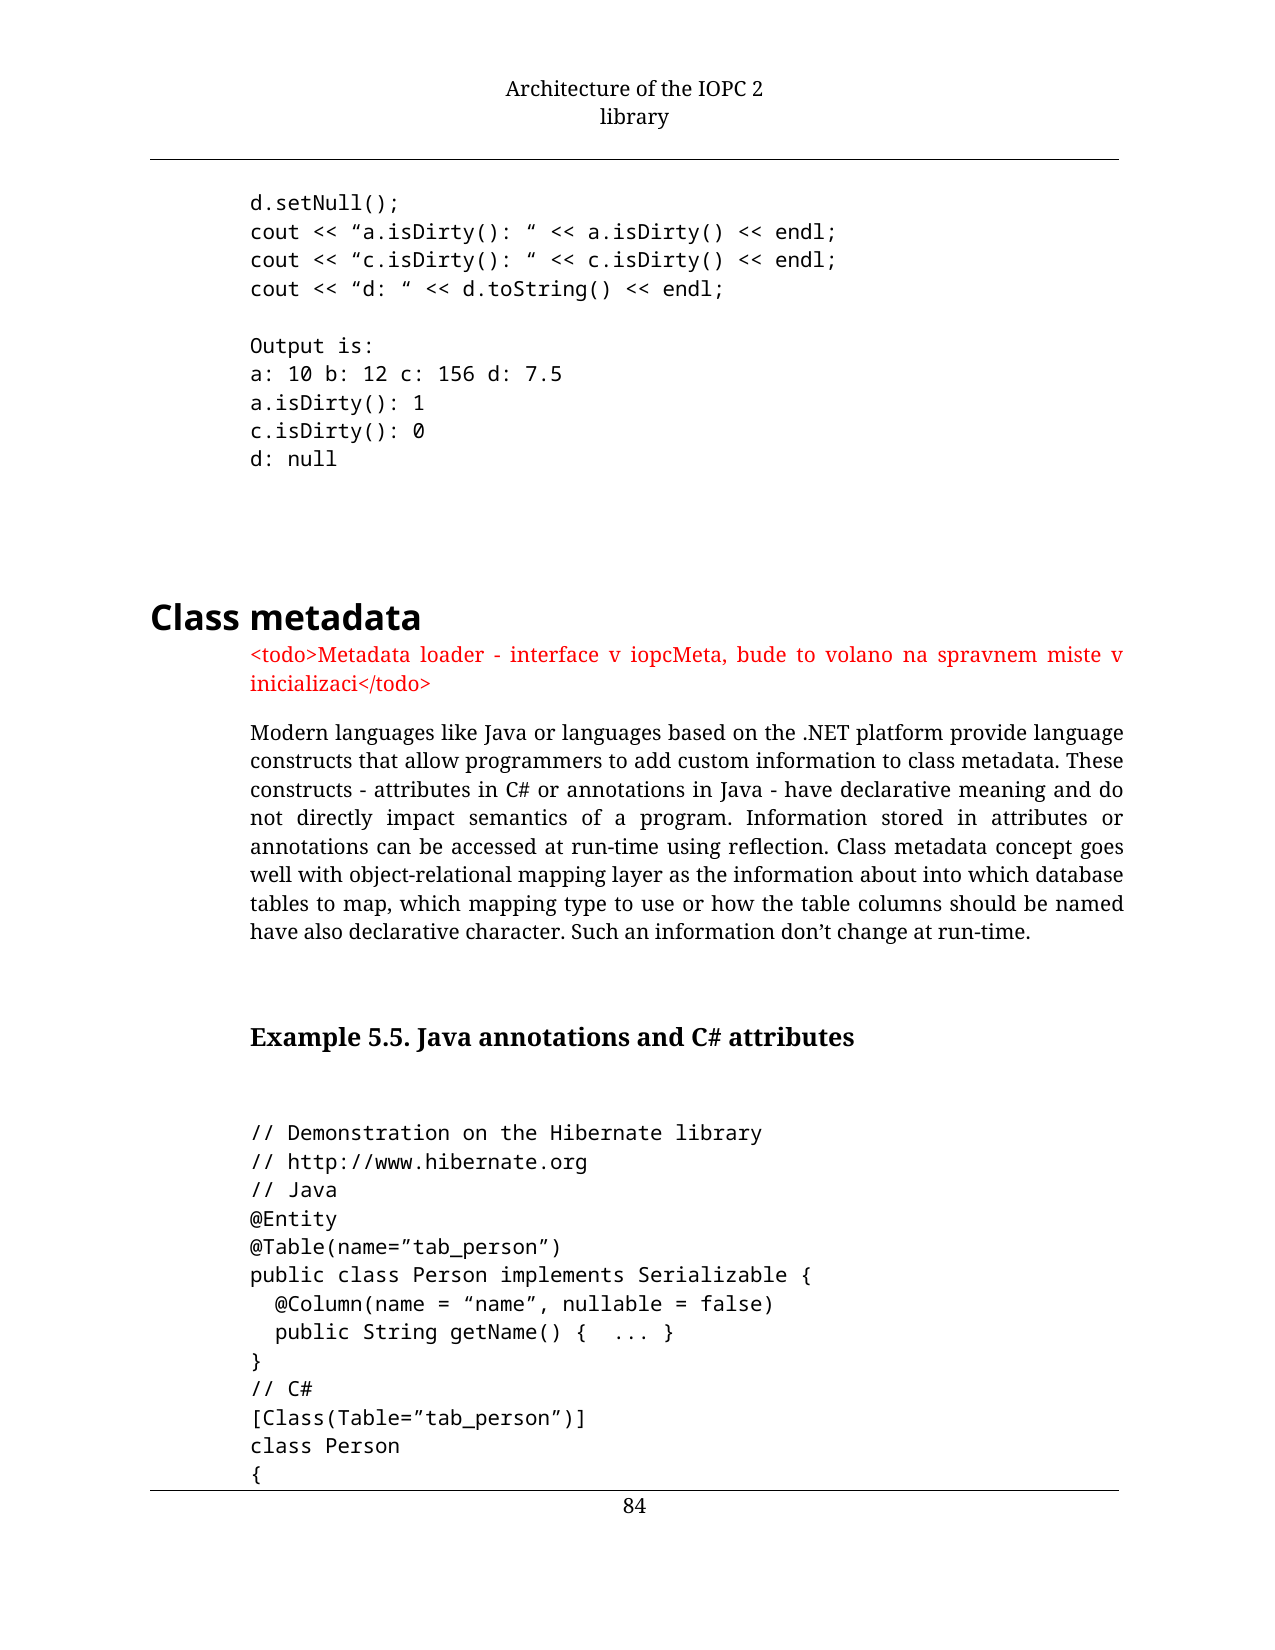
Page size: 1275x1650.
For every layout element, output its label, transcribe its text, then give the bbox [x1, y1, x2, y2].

text <todo>Metadata loader - interface v iopcMeta, bude to volano na spravnem miste v inicializaci</todo> [250, 641, 1125, 697]
text Modern languages like Java or languages based on the .NET platform provide language constructs that allow programmers to add custom information to class metadata. These constructs - attributes in C# or annotations in Java - have declarative meaning and do not directly impact semantics of a program. Information stored in attributes or annotations can be accessed at run-time using reflection. Class metadata concept goes well with object-relational mapping layer as the information about into which database tables to map, which mapping type to use or how the table columns should be named have also declarative character. Such an information don’t change at run-time. [250, 718, 1125, 946]
text d.setNull(); cout << “a.isDirty(): “ << a.isDirty() << endl; cout << “c.isDirty(): “ << c.isDirty() << endl; cout << “d: “ << d.toString() << endl; Output is: a: 10 b: 12 c: 156 d: 7.5 a.isDirty(): 1 c.isDirty(): 0 d: null [250, 188, 1125, 501]
text Example 5.5. Java annotations and C# attributes [250, 1020, 1125, 1054]
text Class metadata [150, 592, 1125, 641]
text // Demonstration on the Hibernate library // http://www.hibernate.org // Java @Entity @Table(name=”tab_person”) public class Person implements Serializable { @Column(name = “name”, nullable = false) public String getName() { ... } } // C# [Class(Table=”tab_person”)] class Person { [250, 1090, 1125, 1488]
